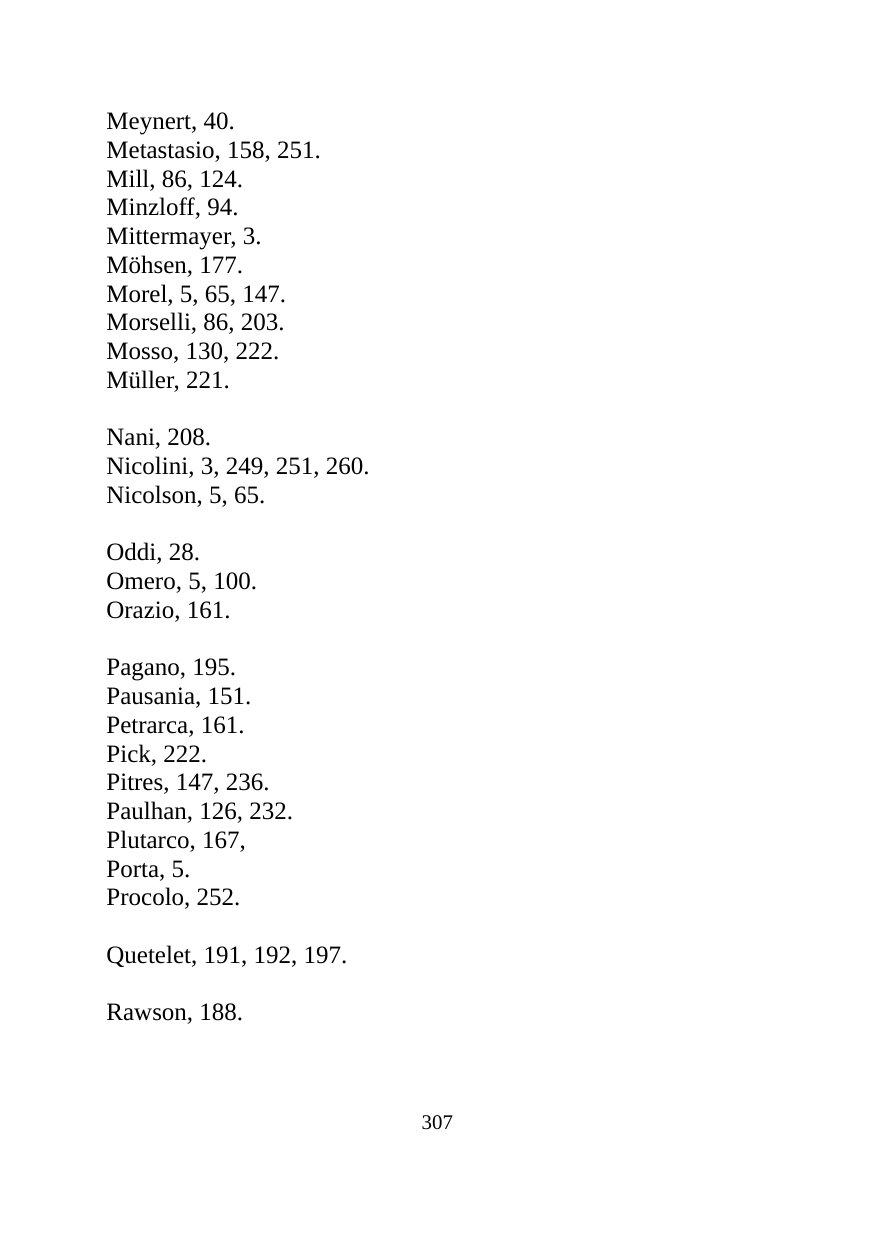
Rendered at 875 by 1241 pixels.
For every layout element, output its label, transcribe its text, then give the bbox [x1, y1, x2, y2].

text Nicolson, 5, 65. [106, 480, 768, 509]
text Oddi, 28. [106, 537, 768, 566]
text Pagano, 195. [106, 652, 768, 681]
text Nicolini, 3, 249, 251, 260. [106, 451, 768, 480]
text Quetelet, 191, 192, 197. [106, 940, 768, 969]
text Mittermayer, 3. [106, 221, 768, 250]
text Mill, 86, 124. [106, 164, 768, 192]
text Plutarco, 167, [106, 825, 768, 854]
text Omero, 5, 100. [106, 566, 768, 595]
text Orazio, 161. [106, 595, 768, 624]
text Meynert, 40. [106, 106, 768, 135]
text Porta, 5. [106, 854, 768, 882]
text Metastasio, 158, 251. [106, 135, 768, 164]
text Mosso, 130, 222. [106, 336, 768, 365]
text Paulhan, 126, 232. [106, 796, 768, 825]
text Pitres, 147, 236. [106, 767, 768, 796]
text Minzloff, 94. [106, 192, 768, 221]
text Petrarca, 161. [106, 710, 768, 739]
text Müller, 221. [106, 365, 768, 394]
text Morel, 5, 65, 147. [106, 279, 768, 307]
text Rawson, 188. [106, 997, 768, 1026]
text Möhsen, 177. [106, 250, 768, 279]
text Procolo, 252. [106, 882, 768, 911]
text Pick, 222. [106, 739, 768, 767]
text Morselli, 86, 203. [106, 307, 768, 336]
text Pausania, 151. [106, 681, 768, 710]
text Nani, 208. [106, 422, 768, 451]
